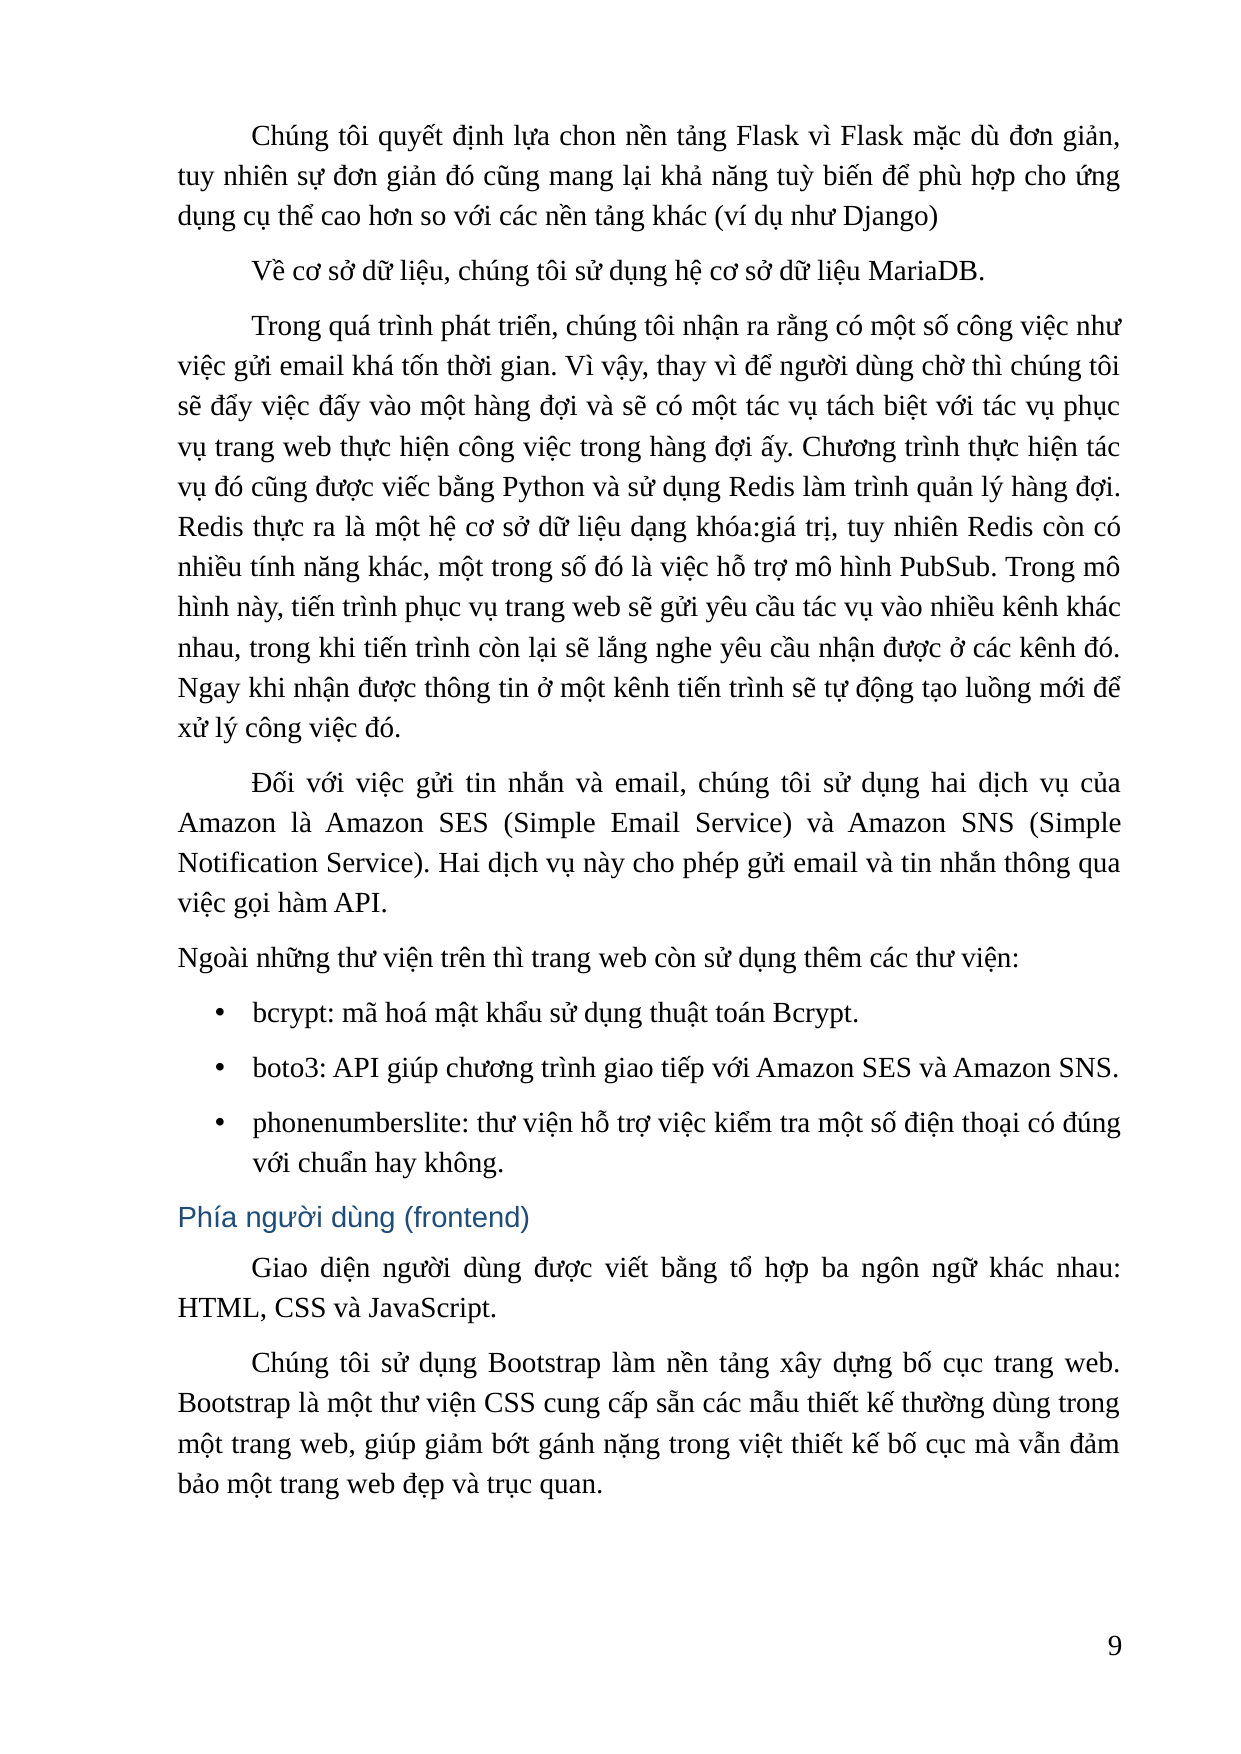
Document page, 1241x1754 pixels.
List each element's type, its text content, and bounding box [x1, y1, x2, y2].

subtitle Phía người dùng (frontend) [177, 1200, 1122, 1234]
text Đối với việc gửi tin nhắn và email, chúng tôi sử dụng hai dịch vụ của Amazon là Amazon SES (Simple Email Service) và Amazon SNS (Simple Notification Service). Hai dịch vụ này cho phép gửi email và tin nhắn thông qua việc gọi hàm API. [177, 765, 1122, 919]
list phonenumberslite: thư viện hỗ trợ việc kiểm tra một số điện thoại có đúng với chuẩn hay không. [215, 1105, 1122, 1179]
text Giao diện người dùng được viết bằng tổ hợp ba ngôn ngữ khác nhau: HTML, CSS và JavaScript. [177, 1250, 1122, 1324]
text Về cơ sở dữ liệu, chúng tôi sử dụng hệ cơ sở dữ liệu MariaDB. [177, 253, 1122, 287]
list boto3: API giúp chương trình giao tiếp với Amazon SES và Amazon SNS. [215, 1050, 1122, 1084]
text Trong quá trình phát triển, chúng tôi nhận ra rằng có một số công việc như việc gửi email khá tốn thời gian. Vì vậy, thay vì để người dùng chờ thì chúng tôi sẽ đẩy việc đấy vào một hàng đợi và sẽ có một tác vụ tách biệt với tác vụ phục vụ trang web thực hiện công việc trong hàng đợi ấy. Chương trình thực hiện tác vụ đó cũng được viếc bằng Python và sử dụng Redis làm trình quản lý hàng đợi. Redis thực ra là một hệ cơ sở dữ liệu dạng khóa:giá trị, tuy nhiên Redis còn có nhiều tính năng khác, một trong số đó là việc hỗ trợ mô hình PubSub. Trong mô hình này, tiến trình phục vụ trang web sẽ gửi yêu cầu tác vụ vào nhiều kênh khác nhau, trong khi tiến trình còn lại sẽ lắng nghe yêu cầu nhận được ở các kênh đó. Ngay khi nhận được thông tin ở một kênh tiến trình sẽ tự động tạo luồng mới để xử lý công việc đó. [177, 308, 1122, 744]
text Chúng tôi quyết định lựa chon nền tảng Flask vì Flask mặc dù đơn giản, tuy nhiên sự đơn giản đó cũng mang lại khả năng tuỳ biến để phù hợp cho ứng dụng cụ thể cao hơn so với các nền tảng khác (ví dụ như Django) [177, 118, 1122, 232]
list bcrypt: mã hoá mật khẩu sử dụng thuật toán Bcrypt. [215, 995, 1122, 1029]
text Chúng tôi sử dụng Bootstrap làm nền tảng xây dựng bố cục trang web. Bootstrap là một thư viện CSS cung cấp sẵn các mẫu thiết kế thường dùng trong một trang web, giúp giảm bớt gánh nặng trong việt thiết kế bố cục mà vẫn đảm bảo một trang web đẹp và trục quan. [177, 1345, 1122, 1499]
text Ngoài những thư viện trên thì trang web còn sử dụng thêm các thư viện: [177, 940, 1122, 974]
